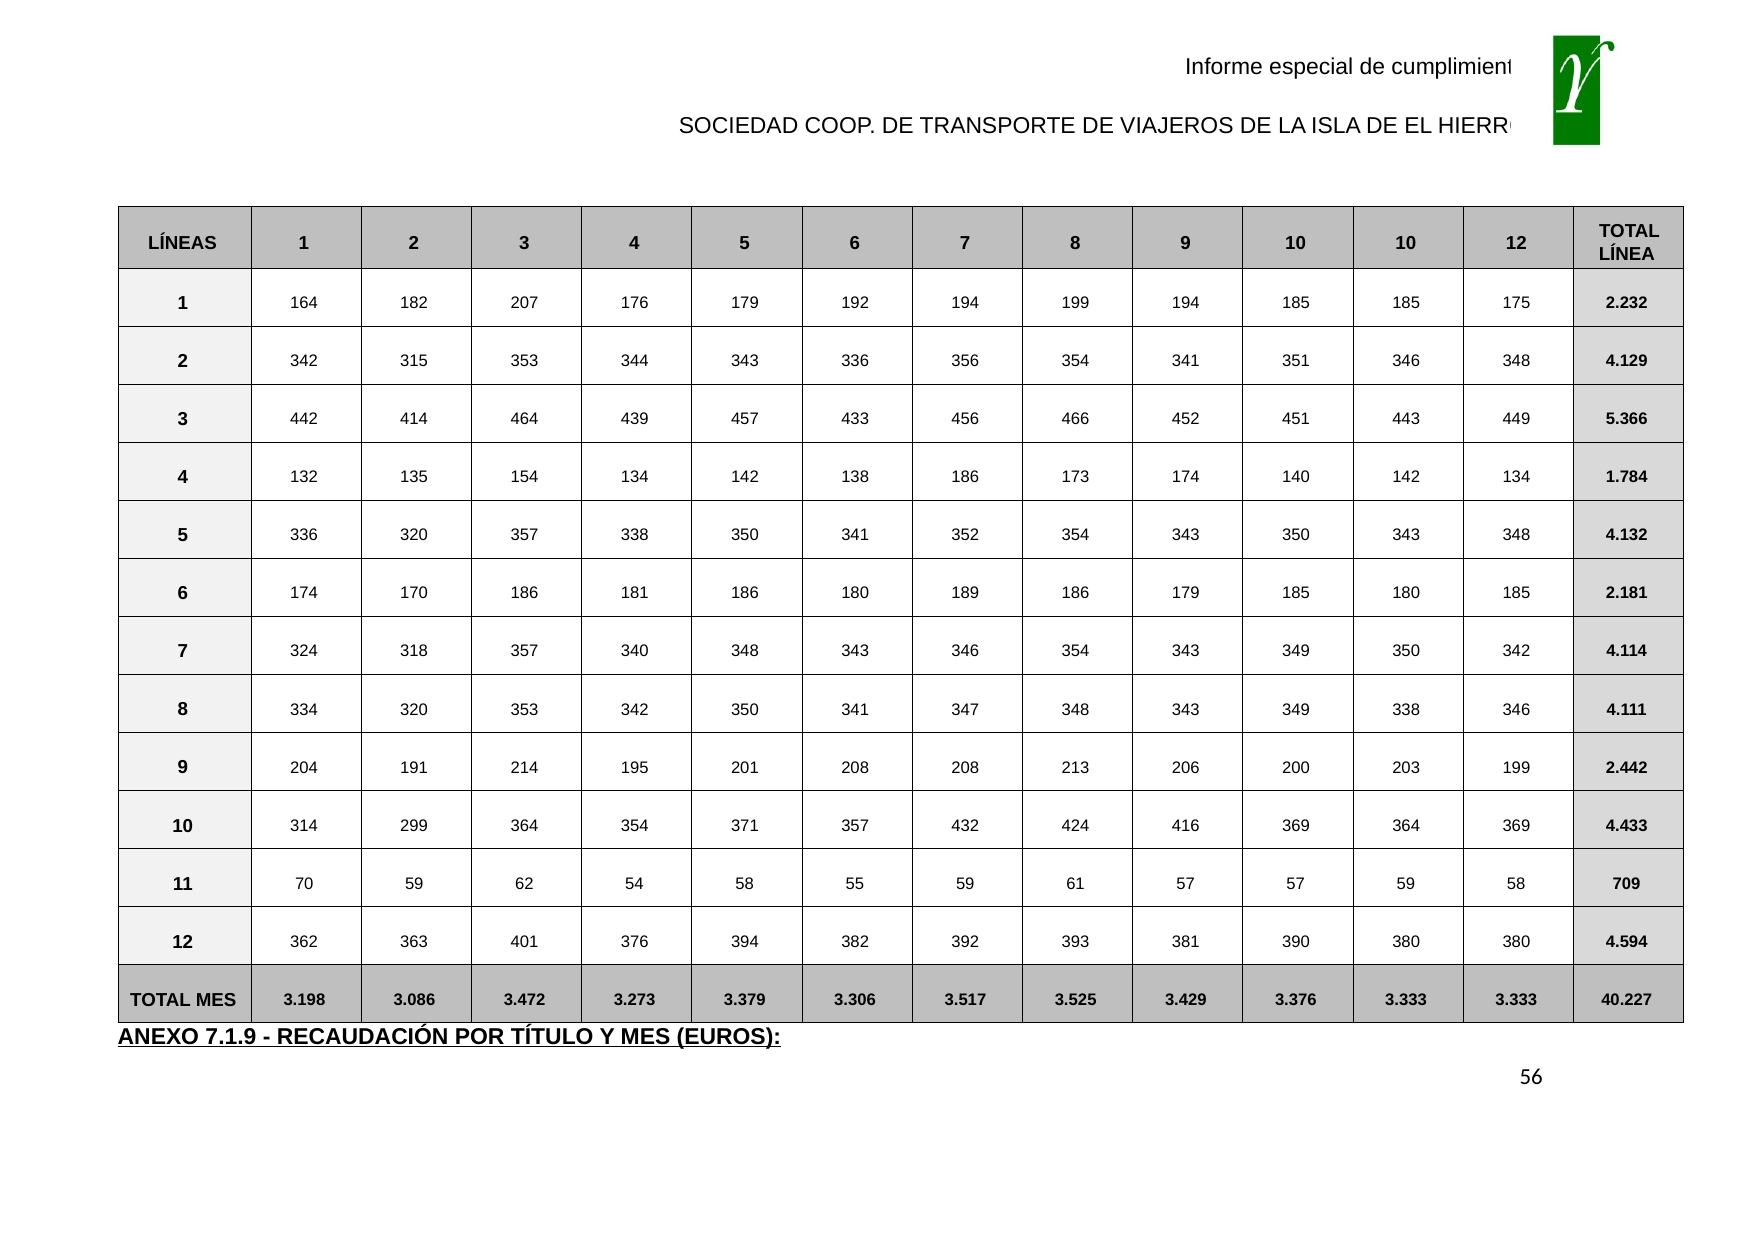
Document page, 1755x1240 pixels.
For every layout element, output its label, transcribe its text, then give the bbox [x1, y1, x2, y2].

table_cell 58 [1464, 849, 1573, 906]
table_cell 142 [692, 443, 802, 500]
table_cell 348 [1023, 675, 1132, 732]
table_cell 3.525 [1023, 965, 1132, 1022]
table_cell 343 [1133, 501, 1242, 558]
table_header 1 [252, 207, 361, 268]
table_cell 433 [803, 385, 912, 442]
table_cell 4.132 [1574, 501, 1683, 558]
table_cell 336 [252, 501, 361, 558]
table_cell 142 [1354, 443, 1463, 500]
table_cell 318 [362, 617, 471, 674]
table_cell 186 [472, 559, 581, 616]
table_cell 4.111 [1574, 675, 1683, 732]
table_cell 357 [472, 501, 581, 558]
table_cell 354 [1023, 327, 1132, 384]
table_cell 343 [1354, 501, 1463, 558]
table_cell 349 [1243, 675, 1353, 732]
table_cell 4.433 [1574, 791, 1683, 848]
table_cell 442 [252, 385, 361, 442]
table_cell 194 [1133, 269, 1242, 326]
table_cell 59 [362, 849, 471, 906]
table_cell 348 [692, 617, 802, 674]
table_cell 204 [252, 733, 361, 790]
table_cell 3.333 [1354, 965, 1463, 1022]
table_cell 350 [692, 675, 802, 732]
table_cell 57 [1133, 849, 1242, 906]
table_cell 709 [1574, 849, 1683, 906]
table_cell 180 [803, 559, 912, 616]
table_cell 3.333 [1464, 965, 1573, 1022]
table_header 10 [1354, 207, 1463, 268]
table_cell 192 [803, 269, 912, 326]
table_cell 40.227 [1574, 965, 1683, 1022]
table_cell 352 [913, 501, 1022, 558]
table_cell 315 [362, 327, 471, 384]
table_cell 344 [582, 327, 691, 384]
table_cell 208 [803, 733, 912, 790]
table_cell 12 [119, 907, 251, 964]
table_cell 181 [582, 559, 691, 616]
table_cell 364 [1354, 791, 1463, 848]
table_cell 213 [1023, 733, 1132, 790]
table_cell 346 [1354, 327, 1463, 384]
table_cell 62 [472, 849, 581, 906]
table_cell 9 [119, 733, 251, 790]
table_cell 362 [252, 907, 361, 964]
table_cell 351 [1243, 327, 1353, 384]
table_cell 380 [1354, 907, 1463, 964]
table_cell 3.429 [1133, 965, 1242, 1022]
table_cell 342 [252, 327, 361, 384]
table_cell 186 [692, 559, 802, 616]
table_cell 3.376 [1243, 965, 1353, 1022]
table_cell 357 [472, 617, 581, 674]
table_cell 8 [119, 675, 251, 732]
table_cell 54 [582, 849, 691, 906]
table_cell 348 [1464, 501, 1573, 558]
table_header 2 [362, 207, 471, 268]
table_cell 3 [119, 385, 251, 442]
table_cell 343 [803, 617, 912, 674]
table_cell 341 [1133, 327, 1242, 384]
table_header 12 [1464, 207, 1573, 268]
table_cell 364 [472, 791, 581, 848]
table_cell 343 [692, 327, 802, 384]
table_cell 189 [913, 559, 1022, 616]
table_cell 324 [252, 617, 361, 674]
table_cell 10 [119, 791, 251, 848]
table_cell 341 [803, 501, 912, 558]
table_cell 449 [1464, 385, 1573, 442]
table_cell 343 [1133, 675, 1242, 732]
table_cell 456 [913, 385, 1022, 442]
table_cell 185 [1464, 559, 1573, 616]
table_cell 341 [803, 675, 912, 732]
table_cell 334 [252, 675, 361, 732]
table_cell 170 [362, 559, 471, 616]
table_cell 350 [692, 501, 802, 558]
table_cell 336 [803, 327, 912, 384]
table_cell 7 [119, 617, 251, 674]
table_cell 135 [362, 443, 471, 500]
table_cell 340 [582, 617, 691, 674]
table_cell 390 [1243, 907, 1353, 964]
table_cell 382 [803, 907, 912, 964]
table_cell 1.784 [1574, 443, 1683, 500]
table_cell 401 [472, 907, 581, 964]
table_cell 439 [582, 385, 691, 442]
table_cell TOTAL MES [119, 965, 251, 1022]
table_cell 4 [119, 443, 251, 500]
table_cell 61 [1023, 849, 1132, 906]
table_cell 353 [472, 327, 581, 384]
table_cell 70 [252, 849, 361, 906]
table_cell 381 [1133, 907, 1242, 964]
table_cell 175 [1464, 269, 1573, 326]
table_cell 346 [913, 617, 1022, 674]
table_cell 208 [913, 733, 1022, 790]
table_cell 59 [1354, 849, 1463, 906]
table_cell 443 [1354, 385, 1463, 442]
table_cell 299 [362, 791, 471, 848]
table_header 5 [692, 207, 802, 268]
table_cell 199 [1464, 733, 1573, 790]
table_header 4 [582, 207, 691, 268]
table_cell 203 [1354, 733, 1463, 790]
table_cell 164 [252, 269, 361, 326]
table_cell 138 [803, 443, 912, 500]
table_cell 134 [582, 443, 691, 500]
table_cell 3.379 [692, 965, 802, 1022]
table_cell 132 [252, 443, 361, 500]
table_cell 191 [362, 733, 471, 790]
table_header LÍNEAS [119, 207, 251, 268]
table_cell 185 [1243, 559, 1353, 616]
table_cell 343 [1133, 617, 1242, 674]
table_cell 369 [1464, 791, 1573, 848]
table_cell 376 [582, 907, 691, 964]
table_cell 55 [803, 849, 912, 906]
table_cell 1 [119, 269, 251, 326]
table_header 8 [1023, 207, 1132, 268]
table_cell 179 [692, 269, 802, 326]
table_cell 154 [472, 443, 581, 500]
table_cell 3.472 [472, 965, 581, 1022]
table_header 3 [472, 207, 581, 268]
table_cell 3.273 [582, 965, 691, 1022]
table_cell 134 [1464, 443, 1573, 500]
table_cell 185 [1354, 269, 1463, 326]
table_cell 2.181 [1574, 559, 1683, 616]
table_cell 4.594 [1574, 907, 1683, 964]
table_cell 314 [252, 791, 361, 848]
table_cell 356 [913, 327, 1022, 384]
table_cell 174 [252, 559, 361, 616]
table_cell 2.232 [1574, 269, 1683, 326]
table_cell 354 [582, 791, 691, 848]
table_cell 199 [1023, 269, 1132, 326]
table_cell 394 [692, 907, 802, 964]
table_cell 194 [913, 269, 1022, 326]
table_cell 342 [1464, 617, 1573, 674]
table_cell 182 [362, 269, 471, 326]
table_cell 3.086 [362, 965, 471, 1022]
table_cell 57 [1243, 849, 1353, 906]
table_cell 371 [692, 791, 802, 848]
table_header 7 [913, 207, 1022, 268]
table_cell 140 [1243, 443, 1353, 500]
table_cell 353 [472, 675, 581, 732]
table_cell 180 [1354, 559, 1463, 616]
table_header 9 [1133, 207, 1242, 268]
table_header 10 [1243, 207, 1353, 268]
table_cell 11 [119, 849, 251, 906]
table_cell 380 [1464, 907, 1573, 964]
table_cell 207 [472, 269, 581, 326]
table_cell 6 [119, 559, 251, 616]
table_cell 58 [692, 849, 802, 906]
table_cell 195 [582, 733, 691, 790]
table_cell 174 [1133, 443, 1242, 500]
table_cell 347 [913, 675, 1022, 732]
table_cell 346 [1464, 675, 1573, 732]
table_cell 3.198 [252, 965, 361, 1022]
table_cell 2.442 [1574, 733, 1683, 790]
table_header 6 [803, 207, 912, 268]
table_cell 4.114 [1574, 617, 1683, 674]
table_cell 457 [692, 385, 802, 442]
table_cell 201 [692, 733, 802, 790]
table_cell 338 [582, 501, 691, 558]
table_cell 369 [1243, 791, 1353, 848]
table_cell 173 [1023, 443, 1132, 500]
table_cell 2 [119, 327, 251, 384]
table_cell 3.306 [803, 965, 912, 1022]
table_cell 3.517 [913, 965, 1022, 1022]
table_cell 424 [1023, 791, 1132, 848]
table_cell 452 [1133, 385, 1242, 442]
table_cell 432 [913, 791, 1022, 848]
table_cell 320 [362, 501, 471, 558]
table_cell 363 [362, 907, 471, 964]
table_cell 179 [1133, 559, 1242, 616]
table_cell 176 [582, 269, 691, 326]
table_cell 350 [1243, 501, 1353, 558]
table_cell 466 [1023, 385, 1132, 442]
table_cell 5 [119, 501, 251, 558]
table_cell 342 [582, 675, 691, 732]
table_cell 354 [1023, 501, 1132, 558]
table_cell 214 [472, 733, 581, 790]
table_cell 320 [362, 675, 471, 732]
table_header TOTAL LÍNEA [1574, 207, 1683, 268]
table_cell 4.129 [1574, 327, 1683, 384]
table_cell 186 [1023, 559, 1132, 616]
table_cell 357 [803, 791, 912, 848]
table_cell 338 [1354, 675, 1463, 732]
table_cell 185 [1243, 269, 1353, 326]
text ANEXO 7.1.9 - RECAUDACIÓN POR TÍTULO Y MES (EUROS): [117, 1023, 1742, 1049]
table_cell 393 [1023, 907, 1132, 964]
table_cell 59 [913, 849, 1022, 906]
table_cell 5.366 [1574, 385, 1683, 442]
table_cell 348 [1464, 327, 1573, 384]
table_cell 464 [472, 385, 581, 442]
table_cell 350 [1354, 617, 1463, 674]
table_cell 200 [1243, 733, 1353, 790]
table_cell 349 [1243, 617, 1353, 674]
table_cell 392 [913, 907, 1022, 964]
table_cell 414 [362, 385, 471, 442]
table_cell 416 [1133, 791, 1242, 848]
table_cell 354 [1023, 617, 1132, 674]
table_cell 186 [913, 443, 1022, 500]
table_cell 451 [1243, 385, 1353, 442]
table_cell 206 [1133, 733, 1242, 790]
